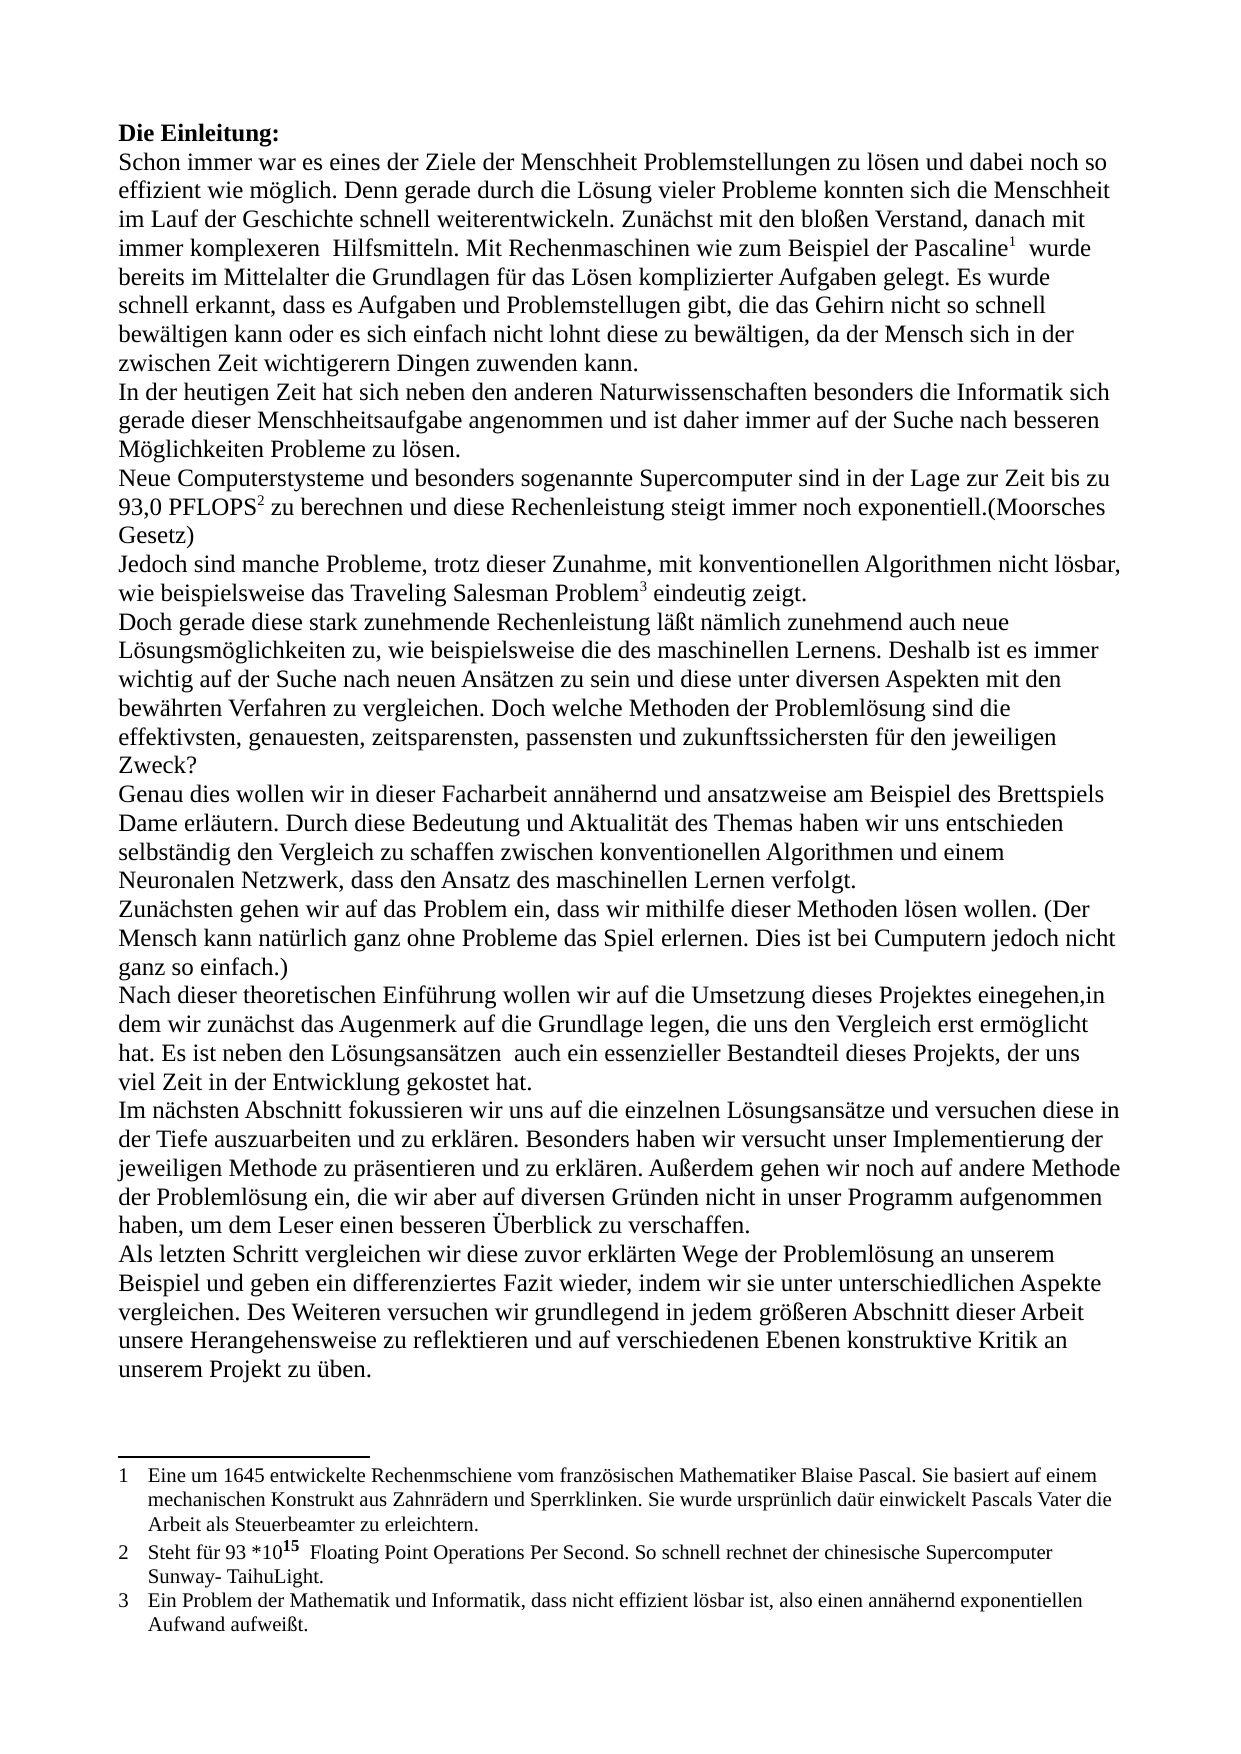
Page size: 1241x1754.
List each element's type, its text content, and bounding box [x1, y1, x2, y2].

text Jedoch sind manche Probleme, trotz dieser Zunahme, mit konventionellen Algorithmen nicht lösbar, wie beispielsweise das Traveling Salesman Problem eindeutig zeigt. [118, 549, 1122, 607]
text In der heutigen Zeit hat sich neben den anderen Naturwissenschaften besonders die Informatik sich gerade dieser Menschheitsaufgabe angenommen und ist daher immer auf der Suche nach besseren Möglichkeiten Probleme zu lösen. [118, 377, 1122, 463]
text vergleichen. Des Weiteren versuchen wir grundlegend in jedem größeren Abschnitt dieser Arbeit unsere Herangehensweise zu reflektieren und auf verschiedenen Ebenen konstruktive Kritik an unserem Projekt zu üben. [118, 1297, 1122, 1383]
text Schon immer war es eines der Ziele der Menschheit Problemstellungen zu lösen und dabei noch so effizient wie möglich. Denn gerade durch die Lösung vieler Probleme konnten sich die Menschheit im Lauf der Geschichte schnell weiterentwickeln. Zunächst mit den bloßen Verstand, danach mit immer komplexeren Hilfsmitteln. Mit Rechenmaschinen wie zum Beispiel der Pascaline wurde bereits im Mittelalter die Grundlagen für das Lösen komplizierter Aufgaben gelegt. Es wurde schnell erkannt, dass es Aufgaben und Problemstellugen gibt, die das Gehirn nicht so schnell bewältigen kann oder es sich einfach nicht lohnt diese zu bewältigen, da der Mensch sich in der zwischen Zeit wichtigerern Dingen zuwenden kann. [118, 147, 1122, 377]
text Zunächsten gehen wir auf das Problem ein, dass wir mithilfe dieser Methoden lösen wollen. (Der Mensch kann natürlich ganz ohne Probleme das Spiel erlernen. Dies ist bei Cumputern jedoch nicht ganz so einfach.) [118, 894, 1122, 981]
text Die Einleitung: [118, 118, 1122, 147]
text Steht für 93 *1015 Floating Point Operations Per Second. So schnell rechnet der chinesische Supercomputer Sunway- TaihuLight. [118, 1536, 1122, 1588]
text Eine um 1645 entwickelte Rechenmschiene vom französischen Mathematiker Blaise Pascal. Sie basiert auf einem mechanischen Konstrukt aus Zahnrädern und Sperrklinken. Sie wurde ursprünlich daür einwickelt Pascals Vater die Arbeit als Steuerbeamter zu erleichtern. [118, 1463, 1122, 1536]
text Doch gerade diese stark zunehmende Rechenleistung läßt nämlich zunehmend auch neue Lösungsmöglichkeiten zu, wie beispielsweise die des maschinellen Lernens. Deshalb ist es immer wichtig auf der Suche nach neuen Ansätzen zu sein und diese unter diversen Aspekten mit den bewährten Verfahren zu vergleichen. Doch welche Methoden der Problemlösung sind die effektivsten, genauesten, zeitsparensten, passensten und zukunftssichersten für den jeweiligen Zweck? [118, 607, 1122, 779]
text Neue Computerstysteme und besonders sogenannte Supercomputer sind in der Lage zur Zeit bis zu 93,0 PFLOPS zu berechnen und diese Rechenleistung steigt immer noch exponentiell.(Moorsches Gesetz) [118, 463, 1122, 549]
text Genau dies wollen wir in dieser Facharbeit annähernd und ansatzweise am Beispiel des Brettspiels Dame erläutern. Durch diese Bedeutung und Aktualität des Themas haben wir uns entschieden selbständig den Vergleich zu schaffen zwischen konventionellen Algorithmen und einem Neuronalen Netzwerk, dass den Ansatz des maschinellen Lernen verfolgt. [118, 779, 1122, 894]
text Ein Problem der Mathematik und Informatik, dass nicht effizient lösbar ist, also einen annähernd exponentiellen Aufwand aufweißt. [118, 1588, 1122, 1636]
text Als letzten Schritt vergleichen wir diese zuvor erklärten Wege der Problemlösung an unserem Beispiel und geben ein differenziertes Fazit wieder, indem wir sie unter unterschiedlichen Aspekte [118, 1239, 1122, 1297]
text Nach dieser theoretischen Einführung wollen wir auf die Umsetzung dieses Projektes einegehen,in dem wir zunächst das Augenmerk auf die Grundlage legen, die uns den Vergleich erst ermöglicht hat. Es ist neben den Lösungsansätzen auch ein essenzieller Bestandteil dieses Projekts, der uns viel Zeit in der Entwicklung gekostet hat. [118, 981, 1122, 1096]
text Im nächsten Abschnitt fokussieren wir uns auf die einzelnen Lösungsansätze und versuchen diese in der Tiefe auszuarbeiten und zu erklären. Besonders haben wir versucht unser Implementierung der jeweiligen Methode zu präsentieren und zu erklären. Außerdem gehen wir noch auf andere Methode der Problemlösung ein, die wir aber auf diversen Gründen nicht in unser Programm aufgenommen haben, um dem Leser einen besseren Überblick zu verschaffen. [118, 1096, 1122, 1239]
